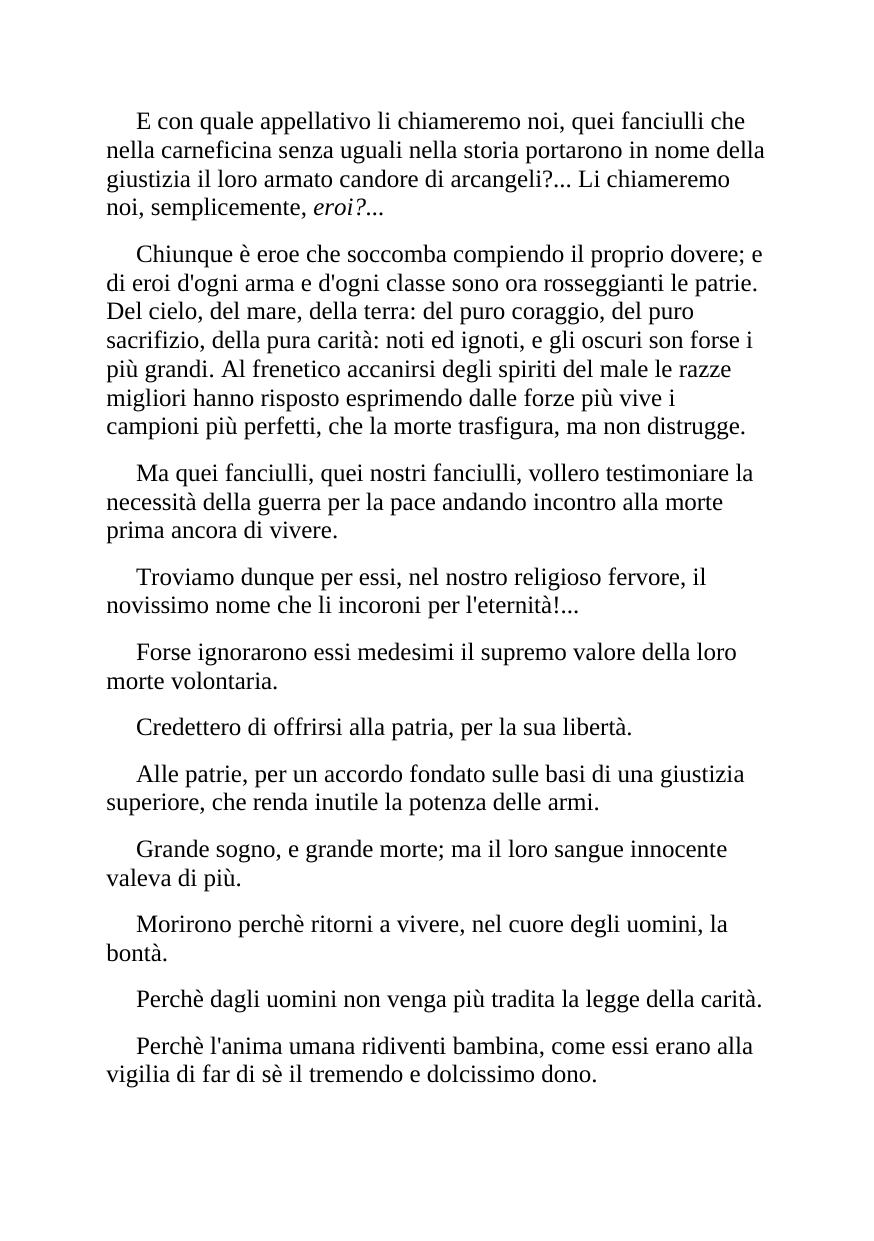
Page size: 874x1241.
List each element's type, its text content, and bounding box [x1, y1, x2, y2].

text E con quale appellativo li chiameremo noi, quei fanciulli che nella carneficina senza uguali nella storia portarono in nome della giustizia il loro armato candore di arcangeli?... Li chiameremo noi, semplicemente, eroi?... [106, 106, 768, 221]
text Credettero di offrirsi alla patria, per la sua libertà. [106, 712, 768, 741]
text Alle patrie, per un accordo fondato sulle basi di una giustizia superiore, che renda inutile la potenza delle armi. [106, 759, 768, 816]
text Morirono perchè ritorni a vivere, nel cuore degli uomini, la bontà. [106, 909, 768, 967]
text Grande sogno, e grande morte; ma il loro sangue innocente valeva di più. [106, 834, 768, 891]
text Chiunque è eroe che soccomba compiendo il proprio dovere; e di eroi d'ogni arma e d'ogni classe sono ora rosseggianti le patrie. Del cielo, del mare, della terra: del puro coraggio, del puro sacrifizio, della pura carità: noti ed ignoti, e gli oscuri son forse i più grandi. Al frenetico accanirsi degli spiriti del male le razze migliori hanno risposto esprimendo dalle forze più vive i campioni più perfetti, che la morte trasfigura, ma non distrugge. [106, 239, 768, 440]
text Perchè l'anima umana ridiventi bambina, come essi erano alla vigilia di far di sè il tremendo e dolcissimo dono. [106, 1031, 768, 1088]
text Perchè dagli uomini non venga più tradita la legge della carità. [106, 984, 768, 1013]
text Troviamo dunque per essi, nel nostro religioso fervore, il novissimo nome che li incoroni per l'eternità!... [106, 562, 768, 619]
text Forse ignorarono essi medesimi il supremo valore della loro morte volontaria. [106, 637, 768, 694]
text Ma quei fanciulli, quei nostri fanciulli, vollero testimoniare la necessità della guerra per la pace andando incontro alla morte prima ancora di vivere. [106, 458, 768, 544]
